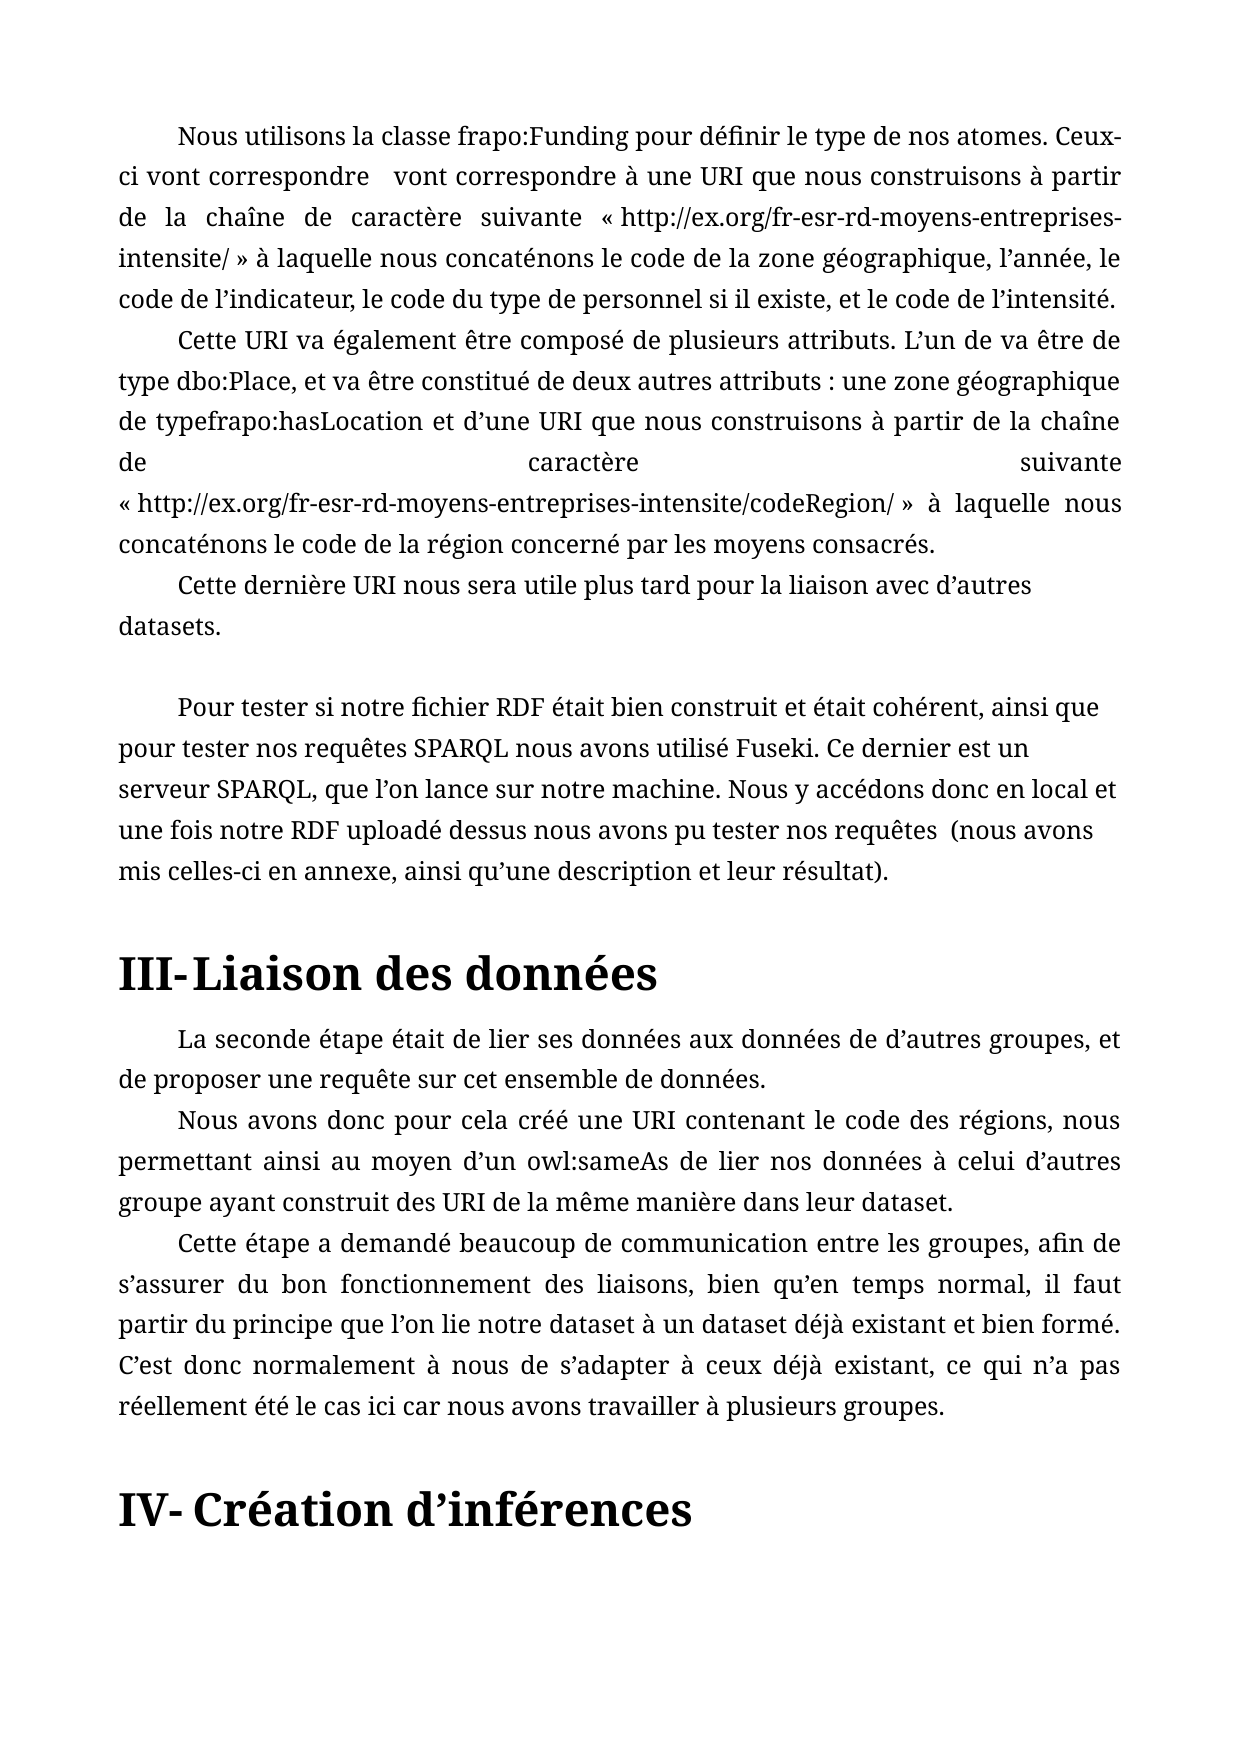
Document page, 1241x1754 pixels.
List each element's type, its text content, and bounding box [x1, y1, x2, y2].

text Nous avons donc pour cela créé une URI contenant le code des régions, nous permettant ainsi au moyen d’un owl:sameAs de lier nos données à celui d’autres groupe ayant construit des URI de la même manière dans leur dataset. [118, 1103, 1122, 1219]
text La seconde étape était de lier ses données aux données de d’autres groupes, et de proposer une requête sur cet ensemble de données. [118, 1021, 1122, 1096]
subtitle Création d’inférences [118, 1477, 1122, 1539]
subtitle Liaison des données [118, 941, 1122, 1004]
text Cette dernière URI nous sera utile plus tard pour la liaison avec d’autres datasets. [118, 567, 1122, 642]
text Cette URI va également être composé de plusieurs attributs. L’un de va être de type dbo:Place, et va être constitué de deux autres attributs : une zone géographique de typefrapo:hasLocation et d’une URI que nous construisons à partir de la chaîne de caractère suivante « http://ex.org/fr-esr-rd-moyens-entreprises-intensite/codeRegion/ » à laquelle nous concaténons le code de la région concerné par les moyens consacrés. [118, 322, 1122, 561]
text Pour tester si notre fichier RDF était bien construit et était cohérent, ainsi que pour tester nos requêtes SPARQL nous avons utilisé Fuseki. Ce dernier est un serveur SPARQL, que l’on lance sur notre machine. Nous y accédons donc en local et une fois notre RDF uploadé dessus nous avons pu tester nos requêtes (nous avons mis celles-ci en annexe, ainsi qu’une description et leur résultat). [118, 690, 1122, 887]
text Nous utilisons la classe frapo:Funding pour définir le type de nos atomes. Ceux-ci vont correspondre vont correspondre à une URI que nous construisons à partir de la chaîne de caractère suivante « http://ex.org/fr-esr-rd-moyens-entreprises-intensite/ » à laquelle nous concaténons le code de la zone géographique, l’année, le code de l’indicateur, le code du type de personnel si il existe, et le code de l’intensité. [118, 118, 1122, 316]
text Cette étape a demandé beaucoup de communication entre les groupes, afin de s’assurer du bon fonctionnement des liaisons, bien qu’en temps normal, il faut partir du principe que l’on lie notre dataset à un dataset déjà existant et bien formé. C’est donc normalement à nous de s’adapter à ceux déjà existant, ce qui n’a pas réellement été le cas ici car nous avons travailler à plusieurs groupes. [118, 1226, 1122, 1423]
